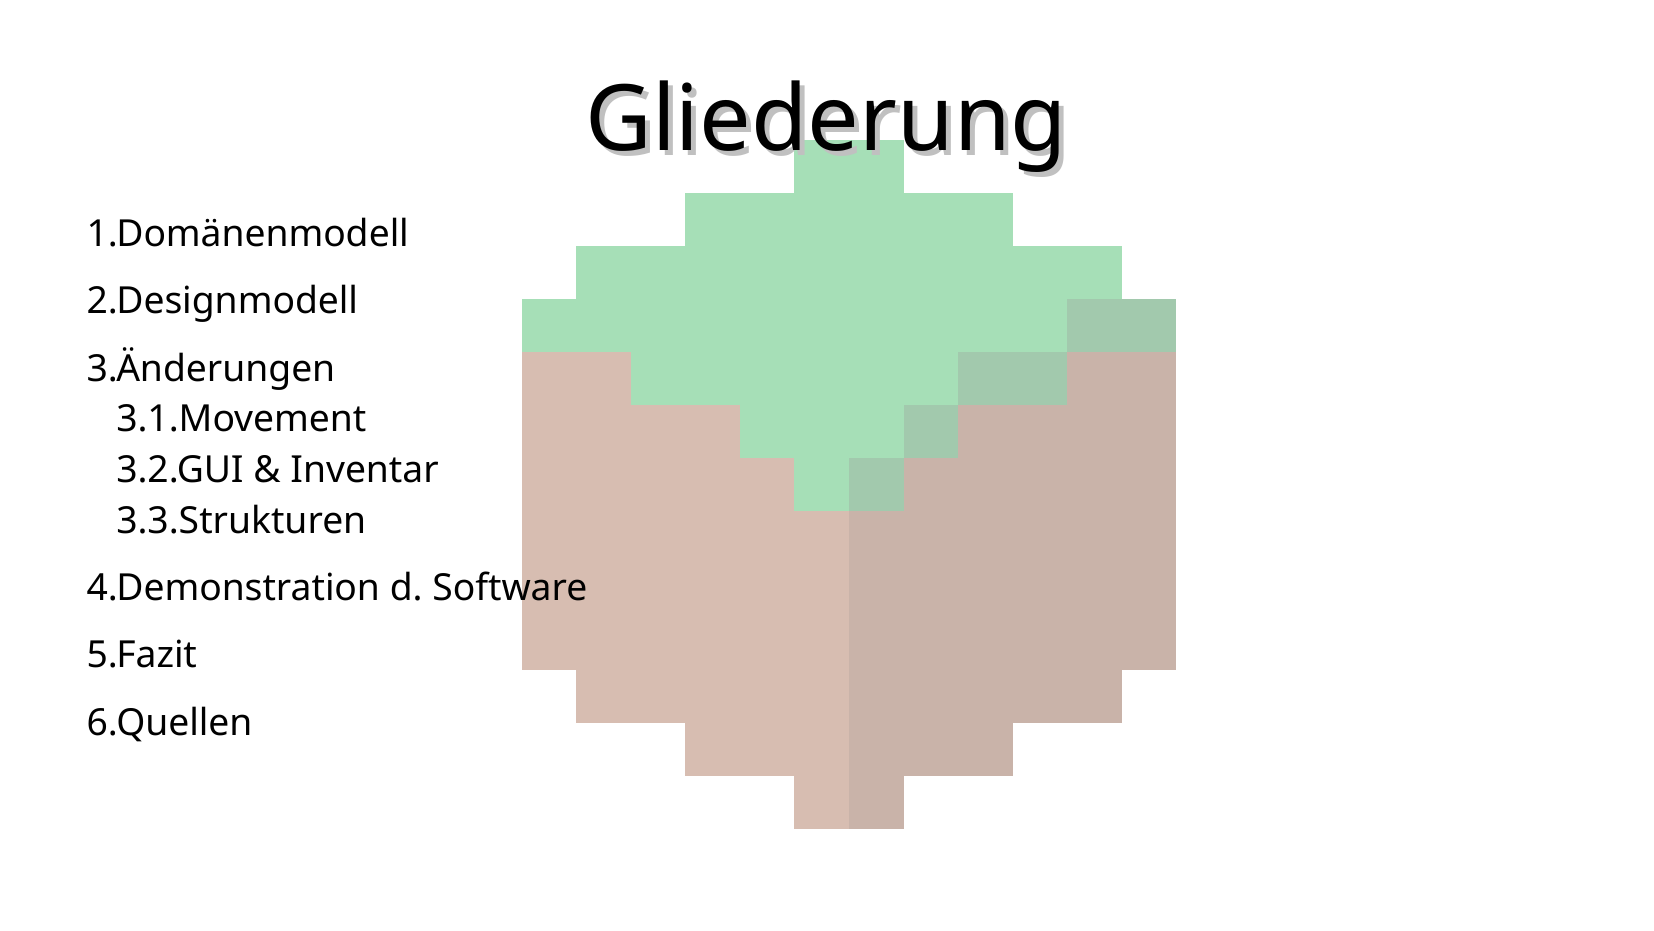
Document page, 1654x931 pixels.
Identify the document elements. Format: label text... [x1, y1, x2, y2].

picture [413, 193, 1286, 931]
list Domänenmodell Designmodell Änderungen 3.1.Movement 3.2.GUI & Inventar 3.3.Strukturen Demonstration d. Software Fazit Quellen [76, 206, 1211, 747]
title Gliederung [82, 37, 1571, 193]
